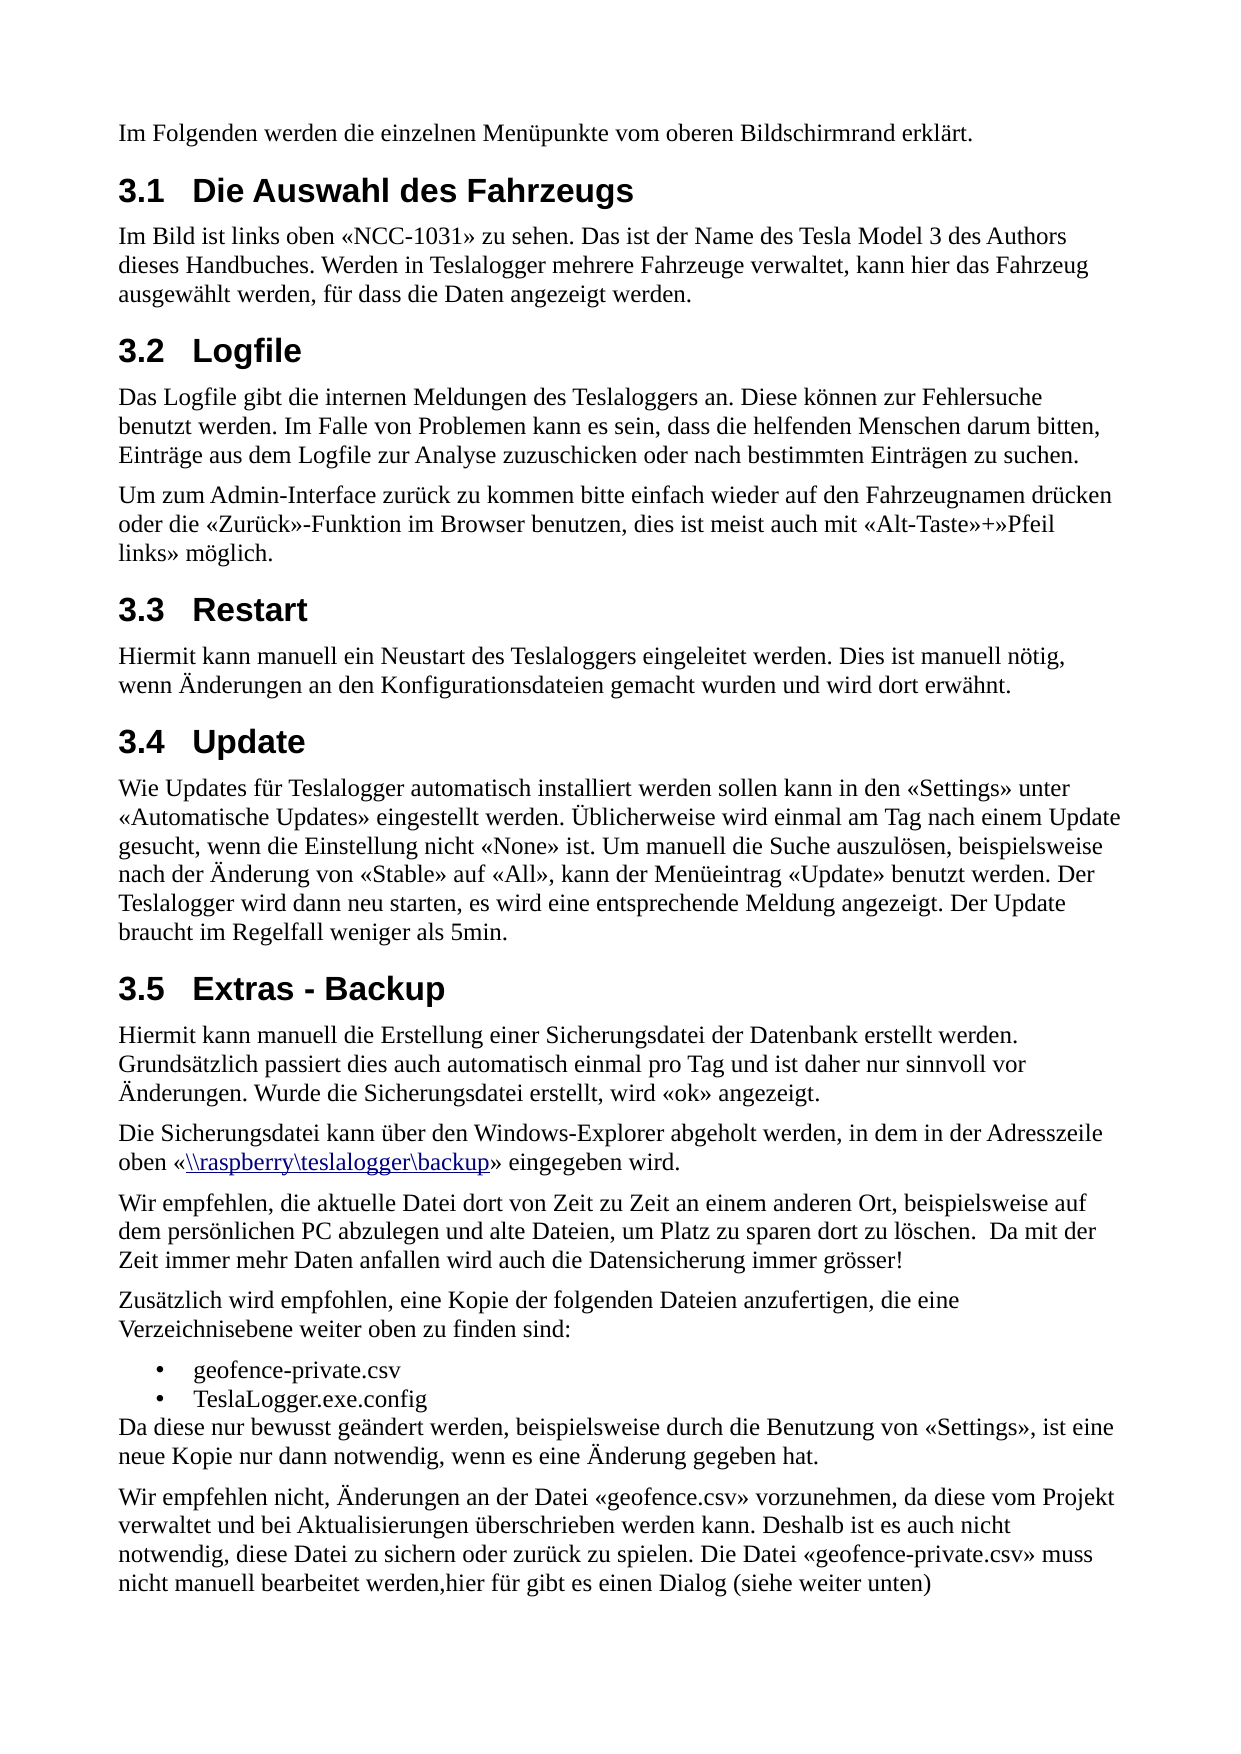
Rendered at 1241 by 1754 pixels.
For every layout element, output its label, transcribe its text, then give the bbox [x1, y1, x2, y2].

text Wie Updates für Teslalogger automatisch installiert werden sollen kann in den «Settings» unter «Automatische Updates» eingestellt werden. Üblicherweise wird einmal am Tag nach einem Update gesucht, wenn die Einstellung nicht «None» ist. Um manuell die Suche auszulösen, beispielsweise nach der Änderung von «Stable» auf «All», kann der Menüeintrag «Update» benutzt werden. Der Teslalogger wird dann neu starten, es wird eine entsprechende Meldung angezeigt. Der Update braucht im Regelfall weniger als 5min. [118, 773, 1122, 946]
list geofence-private.csv [156, 1355, 1122, 1384]
text Im Folgenden werden die einzelnen Menüpunkte vom oberen Bildschirmrand erklärt. [118, 118, 1122, 147]
text Das Logfile gibt die internen Meldungen des Teslaloggers an. Diese können zur Fehlersuche benutzt werden. Im Falle von Problemen kann es sein, dass die helfenden Menschen darum bitten, Einträge aus dem Logfile zur Analyse zuzuschicken oder nach bestimmten Einträgen zu suchen. [118, 382, 1122, 468]
text Im Bild ist links oben «NCC-1031» zu sehen. Das ist der Name des Tesla Model 3 des Authors dieses Handbuches. Werden in Teslalogger mehrere Fahrzeuge verwaltet, kann hier das Fahrzeug ausgewählt werden, für dass die Daten angezeigt werden. [118, 221, 1122, 308]
text Wir empfehlen, die aktuelle Datei dort von Zeit zu Zeit an einem anderen Ort, beispielsweise auf dem persönlichen PC abzulegen und alte Dateien, um Platz zu sparen dort zu löschen. Da mit der Zeit immer mehr Daten anfallen wird auch die Datensicherung immer grösser! [118, 1188, 1122, 1274]
text Da diese nur bewusst geändert werden, beispielsweise durch die Benutzung von «Settings», ist eine neue Kopie nur dann notwendig, wenn es eine Änderung gegeben hat. [118, 1412, 1122, 1470]
text Um zum Admin-Interface zurück zu kommen bitte einfach wieder auf den Fahrzeugnamen drücken oder die «Zurück»-Funktion im Browser benutzen, dies ist meist auch mit «Alt-Taste»+»Pfeil links» möglich. [118, 480, 1122, 567]
text Hiermit kann manuell ein Neustart des Teslaloggers eingeleitet werden. Dies ist manuell nötig, wenn Änderungen an den Konfigurationsdateien gemacht wurden und wird dort erwähnt. [118, 641, 1122, 699]
subtitle Update [118, 722, 1122, 761]
subtitle Extras - Backup [118, 969, 1122, 1008]
subtitle Die Auswahl des Fahrzeugs [118, 170, 1122, 209]
text Hiermit kann manuell die Erstellung einer Sicherungsdatei der Datenbank erstellt werden. Grundsätzlich passiert dies auch automatisch einmal pro Tag und ist daher nur sinnvoll vor Änderungen. Wurde die Sicherungsdatei erstellt, wird «ok» angezeigt. [118, 1020, 1122, 1107]
text Wir empfehlen nicht, Änderungen an der Datei «geofence.csv» vorzunehmen, da diese vom Projekt verwaltet und bei Aktualisierungen überschrieben werden kann. Deshalb ist es auch nicht notwendig, diese Datei zu sichern oder zurück zu spielen. Die Datei «geofence-private.csv» muss nicht manuell bearbeitet werden,hier für gibt es einen Dialog (siehe weiter unten) [118, 1482, 1122, 1597]
subtitle Logfile [118, 331, 1122, 370]
list TeslaLogger.exe.config [156, 1384, 1122, 1412]
text Die Sicherungsdatei kann über den Windows-Explorer abgeholt werden, in dem in der Adresszeile oben «\\raspberry\teslalogger\backup» eingegeben wird. [118, 1118, 1122, 1176]
subtitle Restart [118, 590, 1122, 629]
text Zusätzlich wird empfohlen, eine Kopie der folgenden Dateien anzufertigen, die eine Verzeichnisebene weiter oben zu finden sind: [118, 1286, 1122, 1343]
